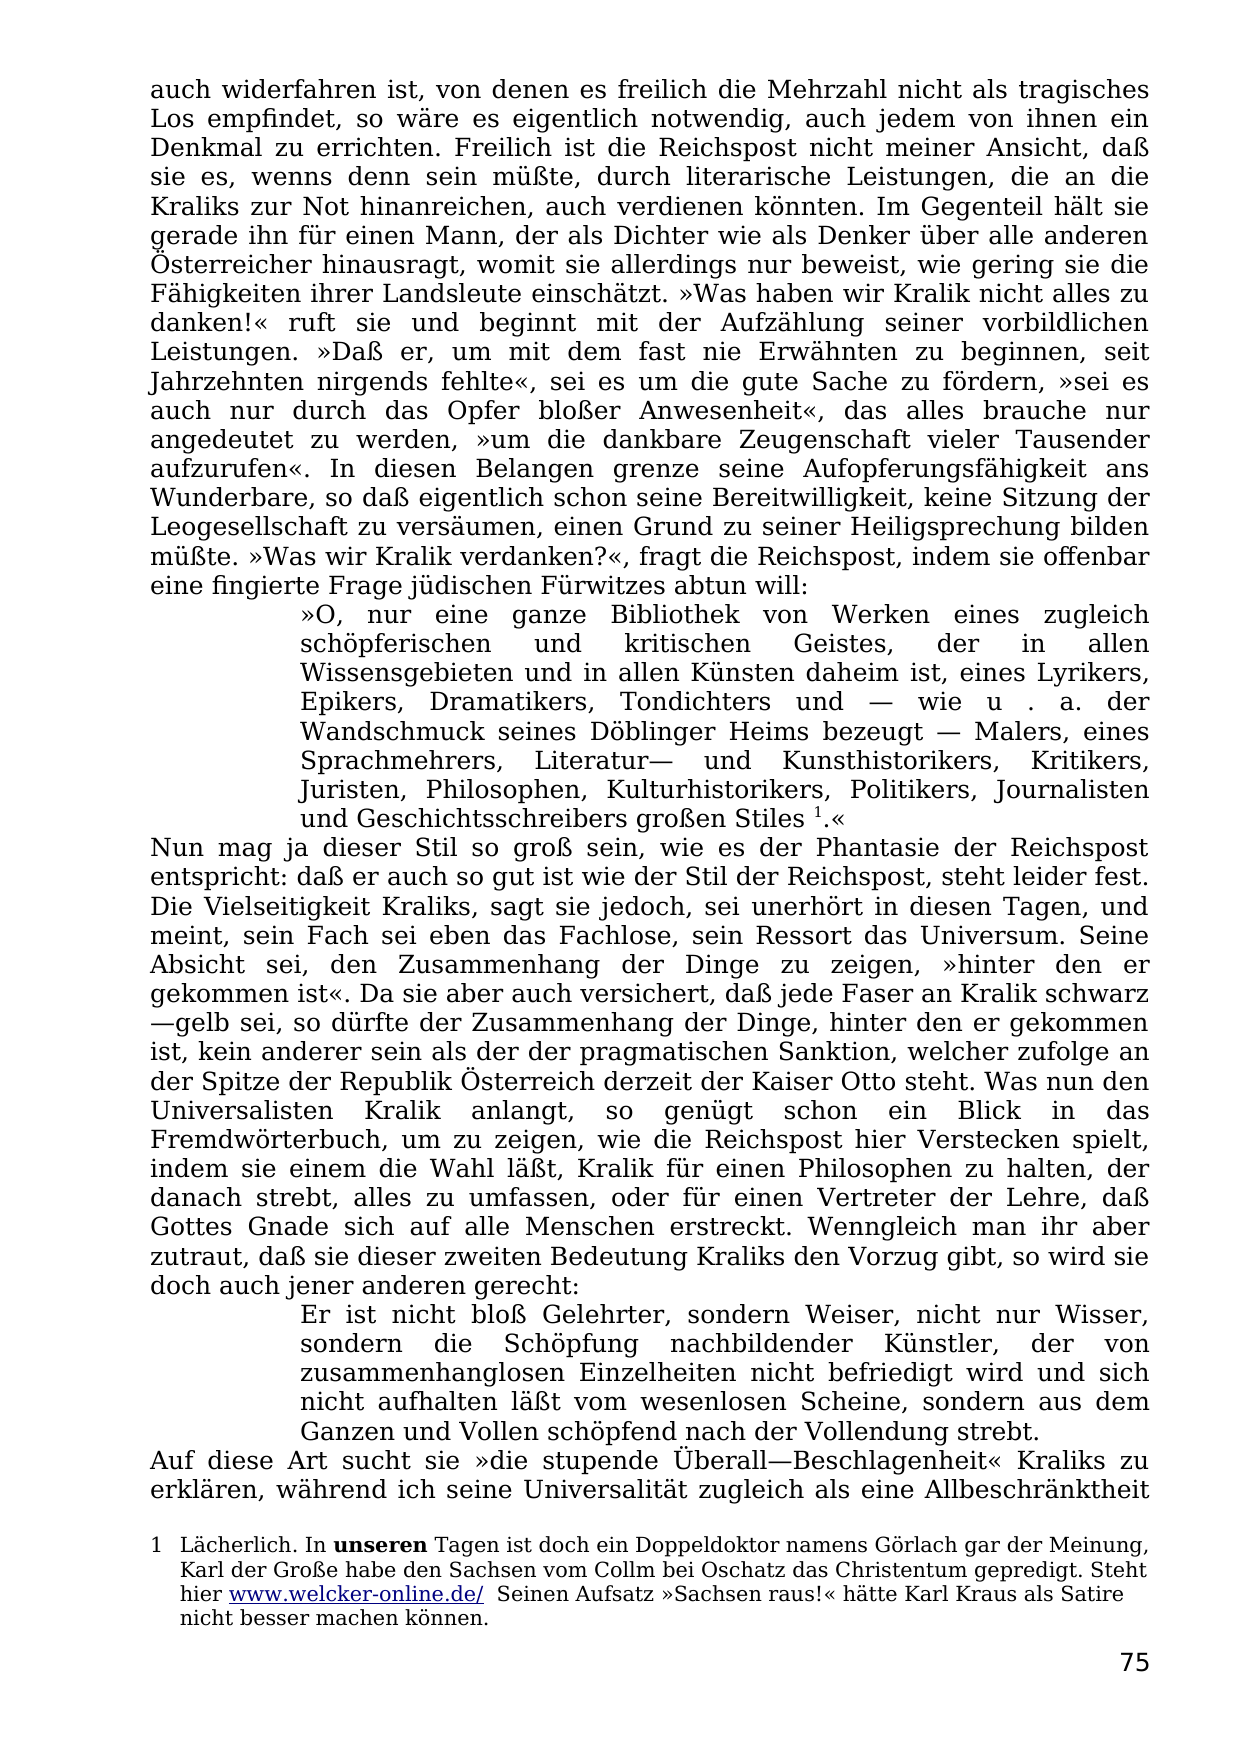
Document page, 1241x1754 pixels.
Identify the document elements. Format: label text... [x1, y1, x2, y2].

text Nun mag ja dieser Stil so groß sein, wie es der Phantasie der Reichspost entspricht: daß er auch so gut ist wie der Stil der Reichspost, steht leider fest. Die Vielseitigkeit Kraliks, sagt sie jedoch, sei unerhört in diesen Tagen, und meint, sein Fach sei eben das Fachlose, sein Ressort das Universum. Seine Absicht sei, den Zusammenhang der Dinge zu zeigen, »hinter den er gekommen ist«. Da sie aber auch versichert, daß jede Faser an Kralik schwarz—gelb sei, so dürfte der Zusammenhang der Dinge, hinter den er gekommen ist, kein anderer sein als der der pragmatischen Sanktion, welcher zufolge an der Spitze der Republik Österreich derzeit der Kaiser Otto steht. Was nun den Universalisten Kralik anlangt, so genügt schon ein Blick in das Fremdwörterbuch, um zu zeigen, wie die Reichspost hier Verstecken spielt, indem sie einem die Wahl läßt, Kralik für einen Philosophen zu halten, der danach strebt, alles zu umfassen, oder für einen Vertreter der Lehre, daß Gottes Gnade sich auf alle Menschen erstreckt. Wenngleich man ihr aber zutraut, daß sie dieser zweiten Bedeutung Kraliks den Vorzug gibt, so wird sie doch auch jener anderen gerecht: [150, 833, 1151, 1300]
text »O, nur eine ganze Bibliothek von Werken eines zugleich schöpferischen und kritischen Geistes, der in allen Wissensgebieten und in allen Künsten daheim ist, eines Lyrikers, Epikers, Dramatikers, Tondichters und — wie u . a. der Wandschmuck seines Döblinger Heims bezeugt — Malers, eines Sprachmehrers, Literatur— und Kunsthistorikers, Kritikers, Juristen, Philosophen, Kulturhistorikers, Politikers, Journalisten und Geschichtsschreibers großen Stiles .« [300, 600, 1151, 833]
text auch widerfahren ist, von denen es freilich die Mehrzahl nicht als tragisches Los empfindet, so wäre es eigentlich notwendig, auch jedem von ihnen ein Denkmal zu errichten. Freilich ist die Reichspost nicht meiner Ansicht, daß sie es, wenns denn sein müßte, durch literarische Leistungen, die an die Kraliks zur Not hinanreichen, auch verdienen könnten. Im Gegenteil hält sie gerade ihn für einen Mann, der als Dichter wie als Denker über alle anderen Österreicher hinausragt, womit sie allerdings nur beweist, wie gering sie die Fähigkeiten ihrer Landsleute einschätzt. »Was haben wir Kralik nicht alles zu danken!« ruft sie und beginnt mit der Aufzählung seiner vorbildlichen Leistungen. »Daß er, um mit dem fast nie Erwähnten zu beginnen, seit Jahrzehnten nirgends fehlte«, sei es um die gute Sache zu fördern, »sei es auch nur durch das Opfer bloßer Anwesenheit«, das alles brauche nur angedeutet zu werden, »um die dankbare Zeugenschaft vieler Tausender aufzurufen«. In diesen Belangen grenze seine Aufopferungsfähigkeit ans Wunderbare, so daß eigentlich schon seine Bereitwilligkeit, keine Sitzung der Leogesellschaft zu versäumen, einen Grund zu seiner Heiligsprechung bilden müßte. »Was wir Kralik verdanken?«, fragt die Reichspost, indem sie offenbar eine fingierte Frage jüdischen Fürwitzes abtun will: [150, 75, 1151, 600]
text Er ist nicht bloß Gelehrter, sondern Weiser, nicht nur Wisser, sondern die Schöpfung nachbildender Künstler, der von zusammenhanglosen Einzelheiten nicht befriedigt wird und sich nicht aufhalten läßt vom wesenlosen Scheine, sondern aus dem Ganzen und Vollen schöpfend nach der Vollendung strebt. [300, 1300, 1151, 1446]
text Lächerlich. In unseren Tagen ist doch ein Doppeldoktor namens Görlach gar der Meinung, Karl der Große habe den Sachsen vom Collm bei Oschatz das Christentum gepredigt. Steht hier www.welcker-online.de/ Seinen Aufsatz »Sachsen raus!« hätte Karl Kraus als Satire nicht besser machen können. [150, 1533, 1151, 1631]
text Auf diese Art sucht sie »die stupende Überall—Beschlagenheit« Kraliks zu erklären, während ich seine Universalität zugleich als eine Allbeschränktheit [150, 1446, 1151, 1504]
